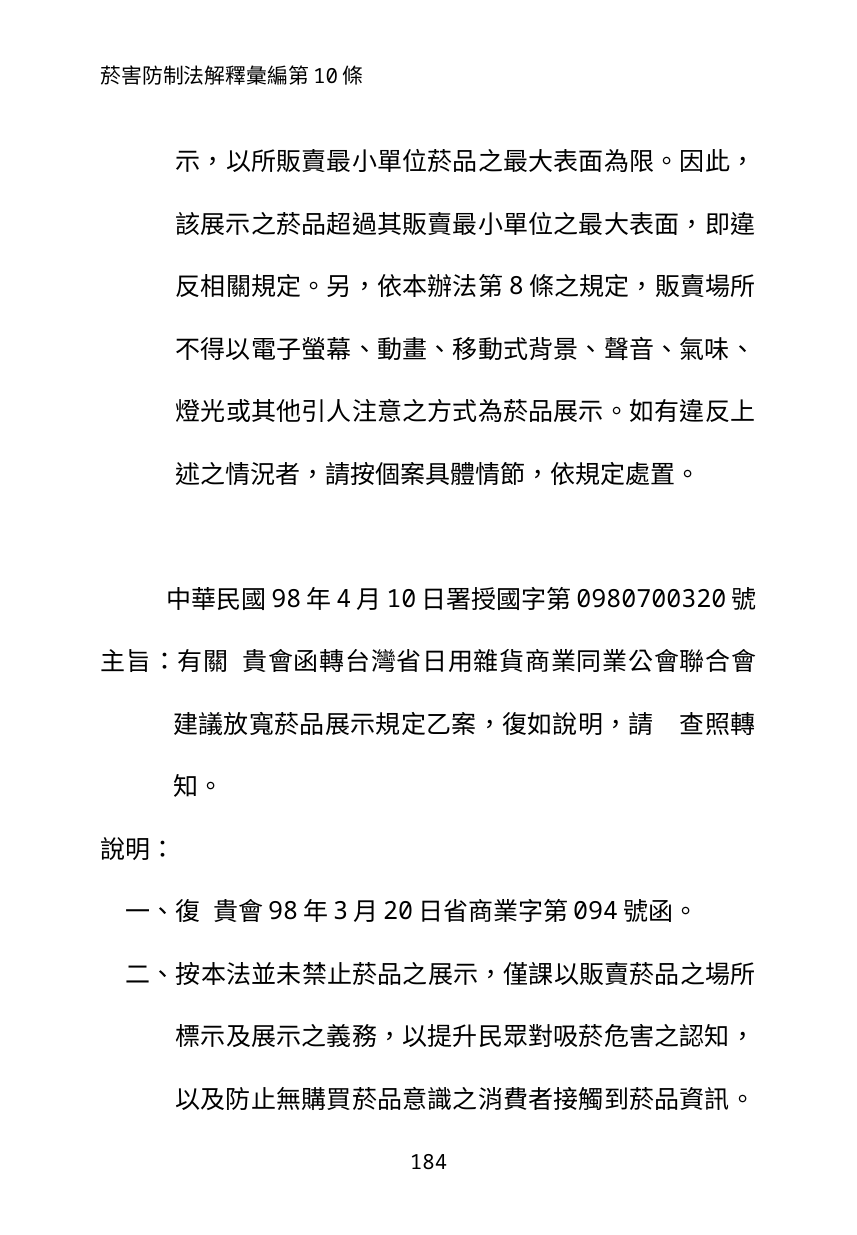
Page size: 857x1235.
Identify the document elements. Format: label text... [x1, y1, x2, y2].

list 示，以所販賣最小單位菸品之最大表面為限。因此，該展示之菸品超過其販賣最小單位之最大表面，即違反相關規定。另，依本辦法第8條之規定，販賣場所不得以電子螢幕、動畫、移動式背景、聲音、氣味、燈光或其他引人注意之方式為菸品展示。如有違反上述之情況者，請按個案具體情節，依規定處置。 [125, 118, 756, 493]
list 說明： [100, 806, 756, 868]
list 二、按本法並未禁止菸品之展示，僅課以販賣菸品之場所標示及展示之義務，以提升民眾對吸菸危害之認知，以及防止無購買菸品意識之消費者接觸到菸品資訊。 [125, 931, 756, 1118]
list 中華民國98年4月10日署授國字第0980700320號 [100, 556, 756, 618]
list 一、復 貴會98年3月20日省商業字第094號函。 [125, 868, 756, 931]
list 主旨：有關 貴會函轉台灣省日用雜貨商業同業公會聯合會建議放寬菸品展示規定乙案，復如說明，請 查照轉知。 [100, 618, 756, 806]
